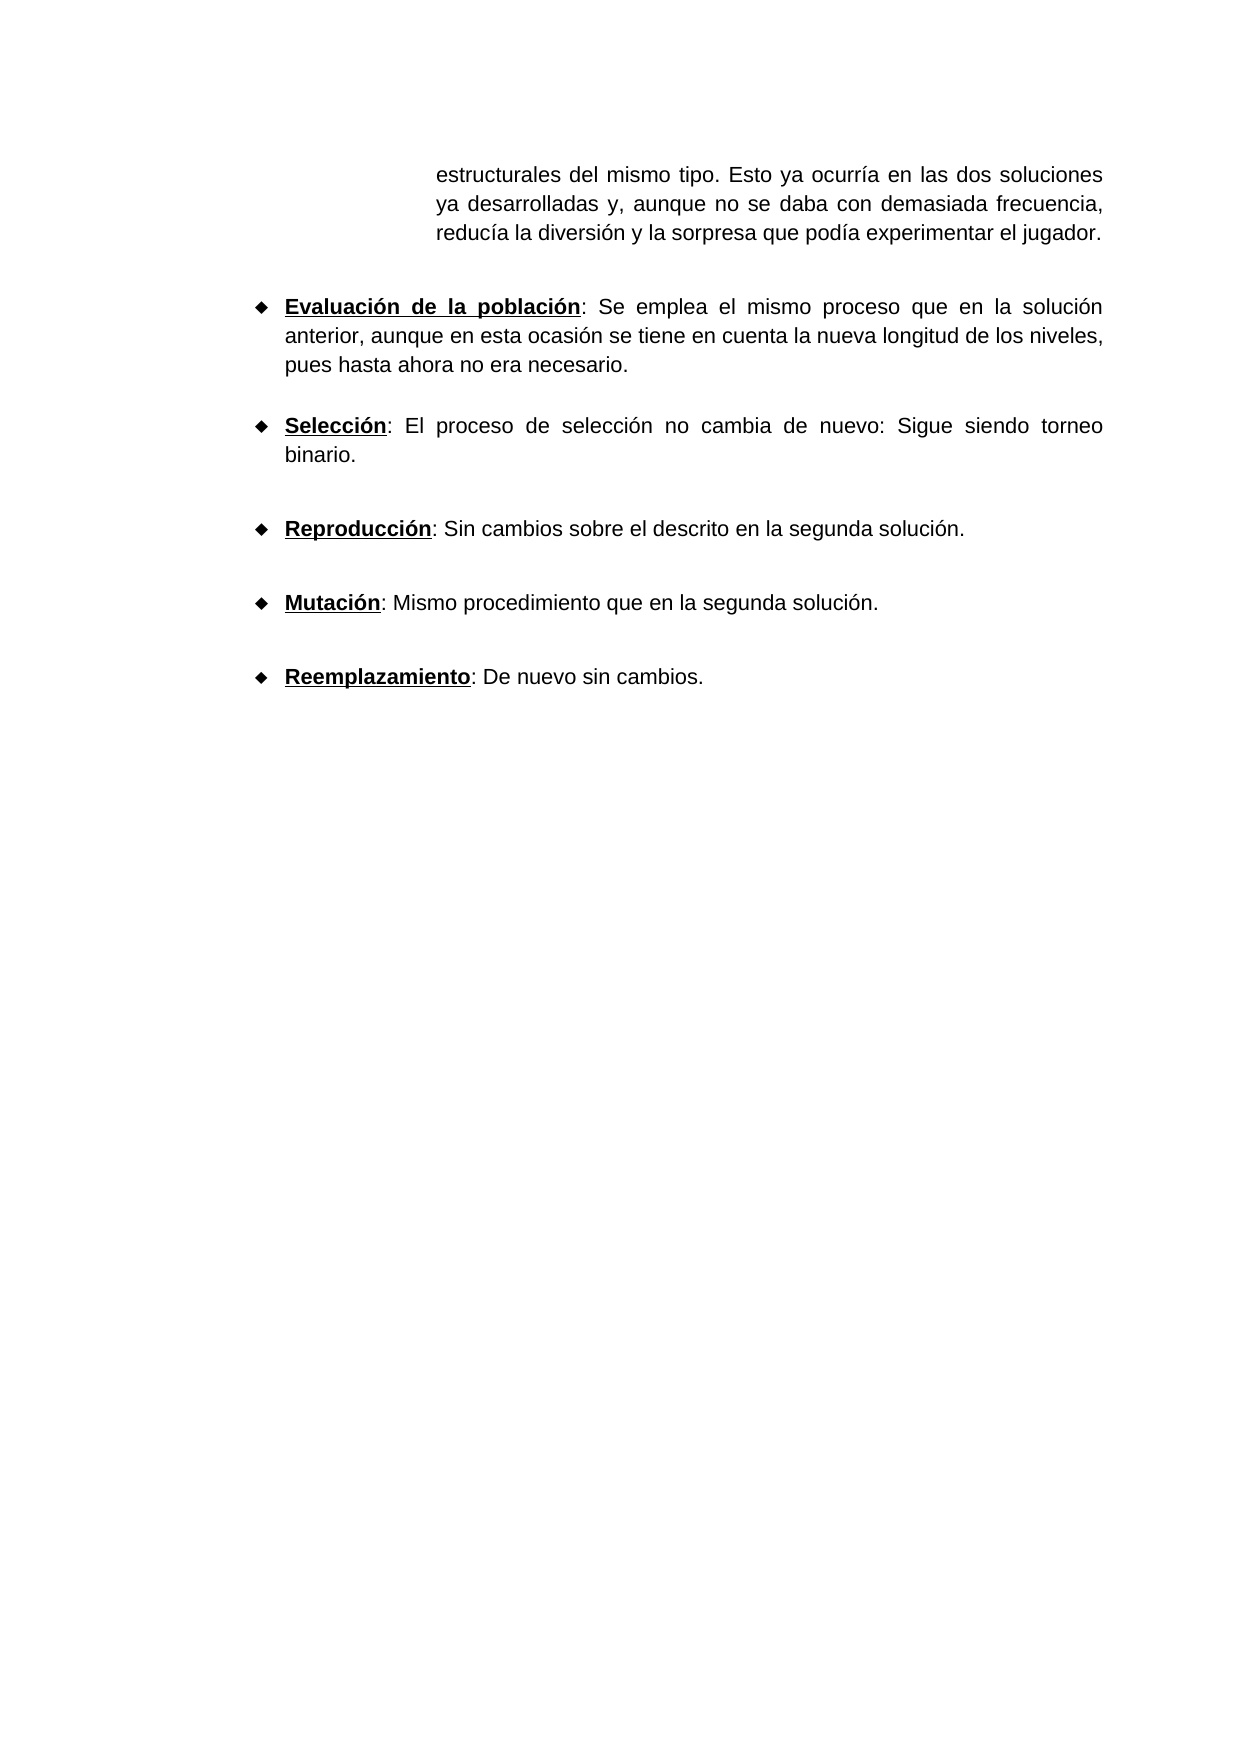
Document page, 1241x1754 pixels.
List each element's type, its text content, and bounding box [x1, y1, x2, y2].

list Reemplazamiento: De nuevo sin cambios. [255, 664, 1104, 689]
list estructurales del mismo tipo. Esto ya ocurría en las dos soluciones ya desarrolladas y, aunque no se daba con demasiada frecuencia, reducía la diversión y la sorpresa que podía experimentar el jugador. [398, 162, 1104, 246]
list Mutación: Mismo procedimiento que en la segunda solución. [255, 590, 1104, 615]
list Reproducción: Sin cambios sobre el descrito en la segunda solución. [255, 516, 1104, 541]
list Selección: El proceso de selección no cambia de nuevo: Sigue siendo torneo binario. [255, 413, 1104, 468]
list Evaluación de la población: Se emplea el mismo proceso que en la solución anterior, aunque en esta ocasión se tiene en cuenta la nueva longitud de los niveles, pues hasta ahora no era necesario. [255, 294, 1104, 377]
